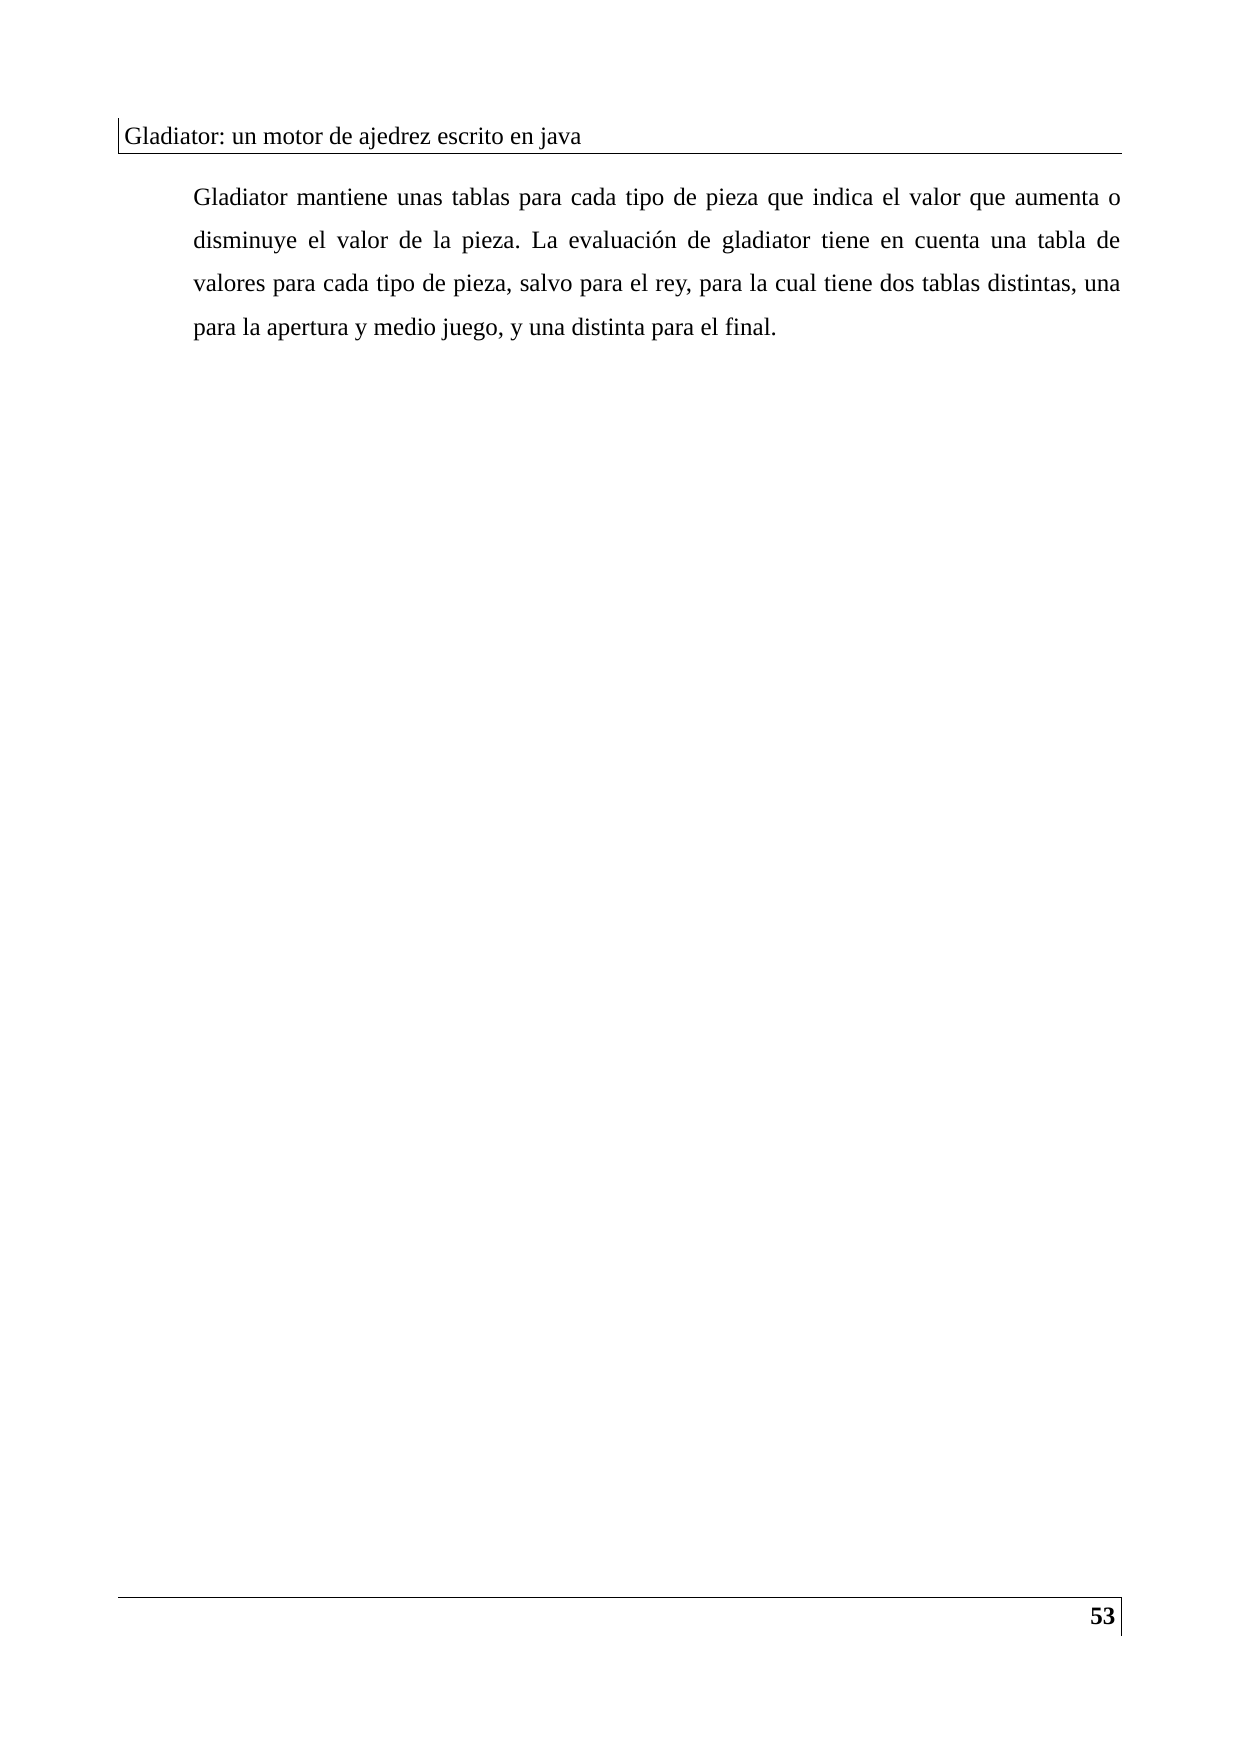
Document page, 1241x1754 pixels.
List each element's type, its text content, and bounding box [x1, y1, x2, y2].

list Gladiator mantiene unas tablas para cada tipo de pieza que indica el valor que aumenta o disminuye el valor de la pieza. La evaluación de gladiator tiene en cuenta una tabla de valores para cada tipo de pieza, salvo para el rey, para la cual tiene dos tablas distintas, una para la apertura y medio juego, y una distinta para el final. [156, 182, 1122, 340]
